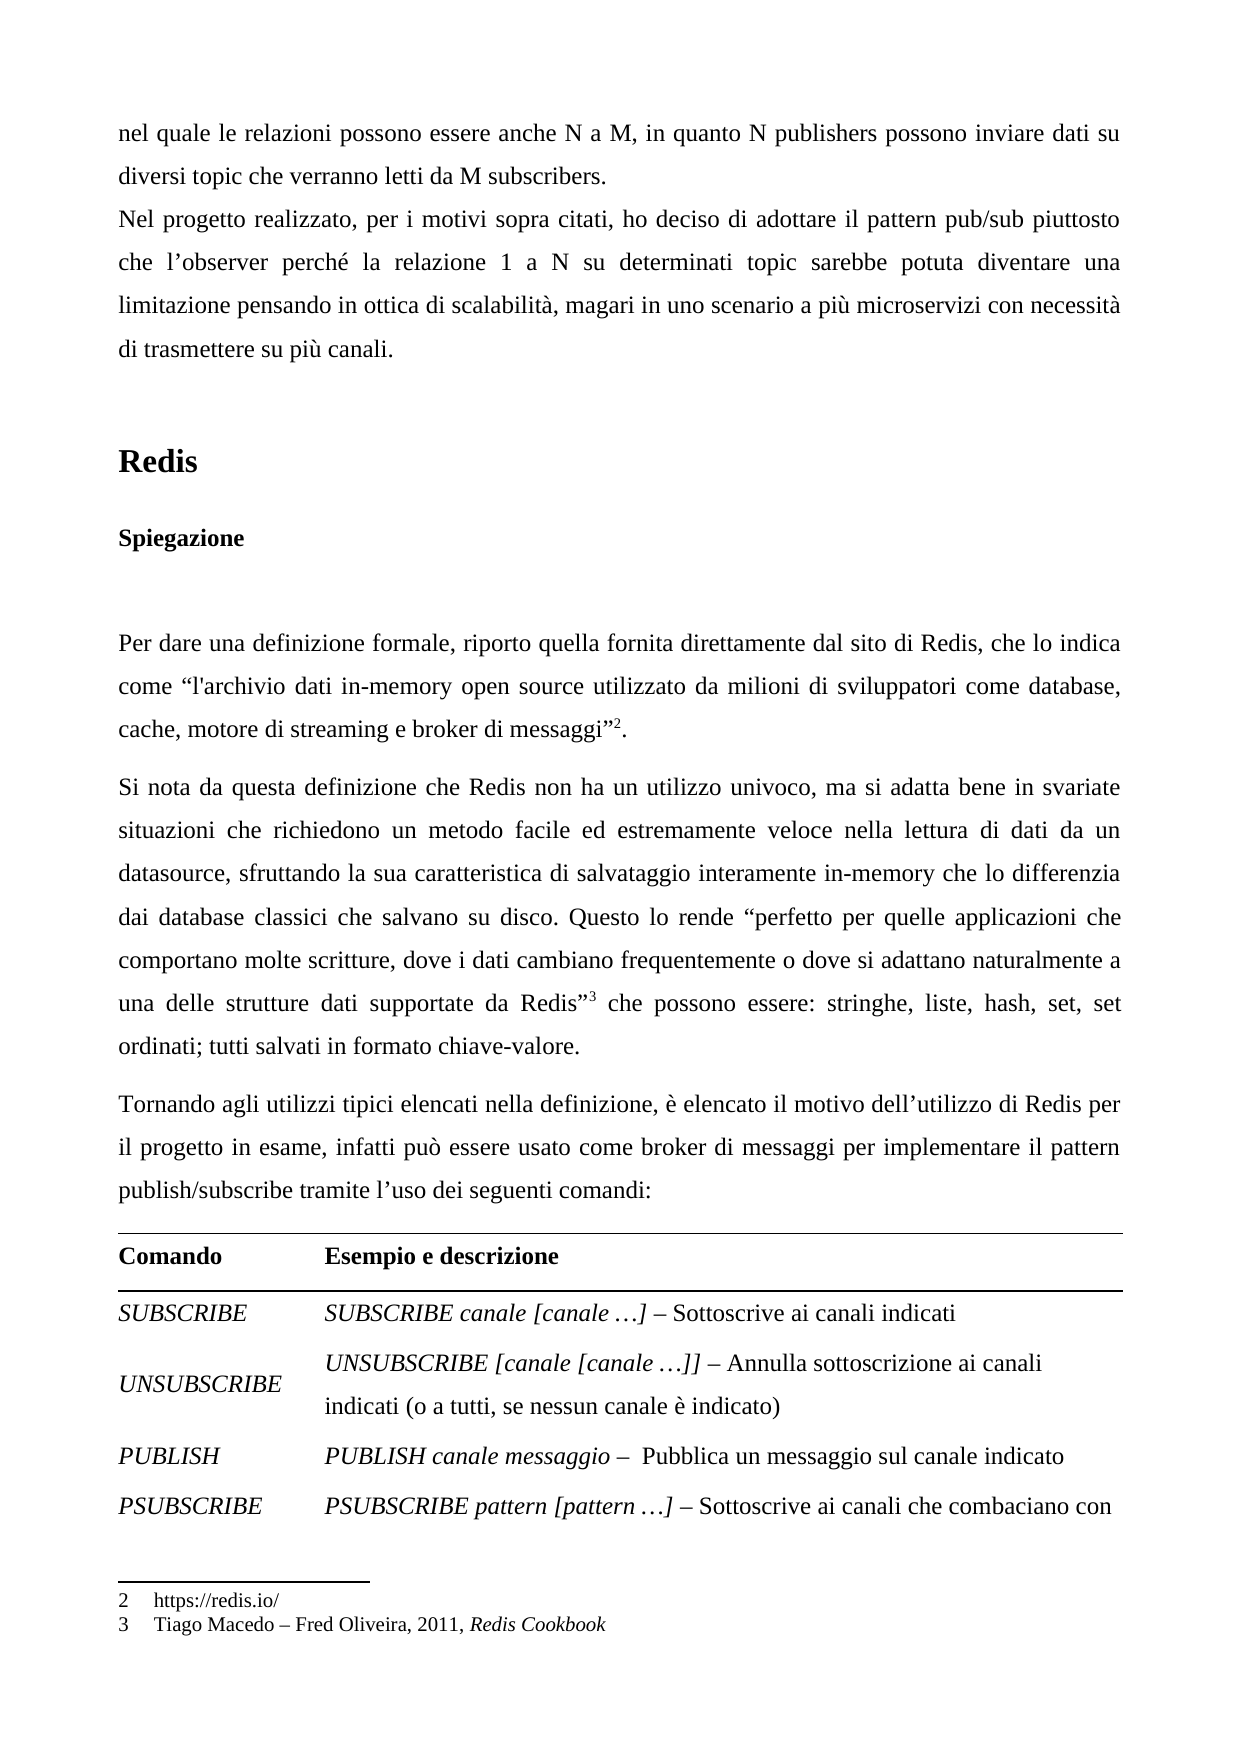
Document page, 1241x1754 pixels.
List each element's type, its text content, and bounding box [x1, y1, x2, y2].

text Nel progetto realizzato, per i motivi sopra citati, ho deciso di adottare il pattern pub/sub piuttosto che l’observer perché la relazione 1 a N su determinati topic sarebbe potuta diventare una limitazione pensando in ottica di scalabilità, magari in uno scenario a più microservizi con necessità di trasmettere su più canali. [118, 204, 1122, 362]
text Tiago Macedo – Fred Oliveira, 2011, Redis Cookbook [118, 1612, 1122, 1636]
text https://redis.io/ [118, 1588, 1122, 1612]
table_cell PSUBSCRIBE [118, 1491, 324, 1562]
subtitle Redis [118, 441, 1122, 479]
table_header Esempio e descrizione [324, 1234, 1123, 1290]
text nel quale le relazioni possono essere anche N a M, in quanto N publishers possono inviare dati su diversi topic che verranno letti da M subscribers. [118, 118, 1122, 190]
table_cell UNSUBSCRIBE [118, 1348, 324, 1434]
table_cell UNSUBSCRIBE [canale [canale …]] – Annulla sottoscrizione ai canali indicati (o a tutti, se nessun canale è indicato) [324, 1348, 1123, 1434]
table_cell PUBLISH [118, 1434, 324, 1491]
table_cell PSUBSCRIBE pattern [pattern …] – Sottoscrive ai canali che combaciano con [324, 1491, 1123, 1562]
table_cell SUBSCRIBE canale [canale …] – Sottoscrive ai canali indicati [324, 1292, 1123, 1348]
text Tornando agli utilizzi tipici elencati nella definizione, è elencato il motivo dell’utilizzo di Redis per il progetto in esame, infatti può essere usato come broker di messaggi per implementare il pattern publish/subscribe tramite l’uso dei seguenti comandi: [118, 1089, 1122, 1204]
subtitle Spiegazione [118, 523, 1122, 552]
table_header Comando [118, 1234, 324, 1290]
text Per dare una definizione formale, riporto quella fornita direttamente dal sito di Redis, che lo indica come “l'archivio dati in-memory open source utilizzato da milioni di sviluppatori come database, cache, motore di streaming e broker di messaggi”. [118, 628, 1122, 743]
text Si nota da questa definizione che Redis non ha un utilizzo univoco, ma si adatta bene in svariate situazioni che richiedono un metodo facile ed estremamente veloce nella lettura di dati da un datasource, sfruttando la sua caratteristica di salvataggio interamente in-memory che lo differenzia dai database classici che salvano su disco. Questo lo rende “perfetto per quelle applicazioni che comportano molte scritture, dove i dati cambiano frequentemente o dove si adattano naturalmente a una delle strutture dati supportate da Redis” che possono essere: stringhe, liste, hash, set, set ordinati; tutti salvati in formato chiave-valore. [118, 772, 1122, 1060]
table_cell PUBLISH canale messaggio – Pubblica un messaggio sul canale indicato [324, 1434, 1123, 1491]
table_cell SUBSCRIBE [118, 1292, 324, 1348]
